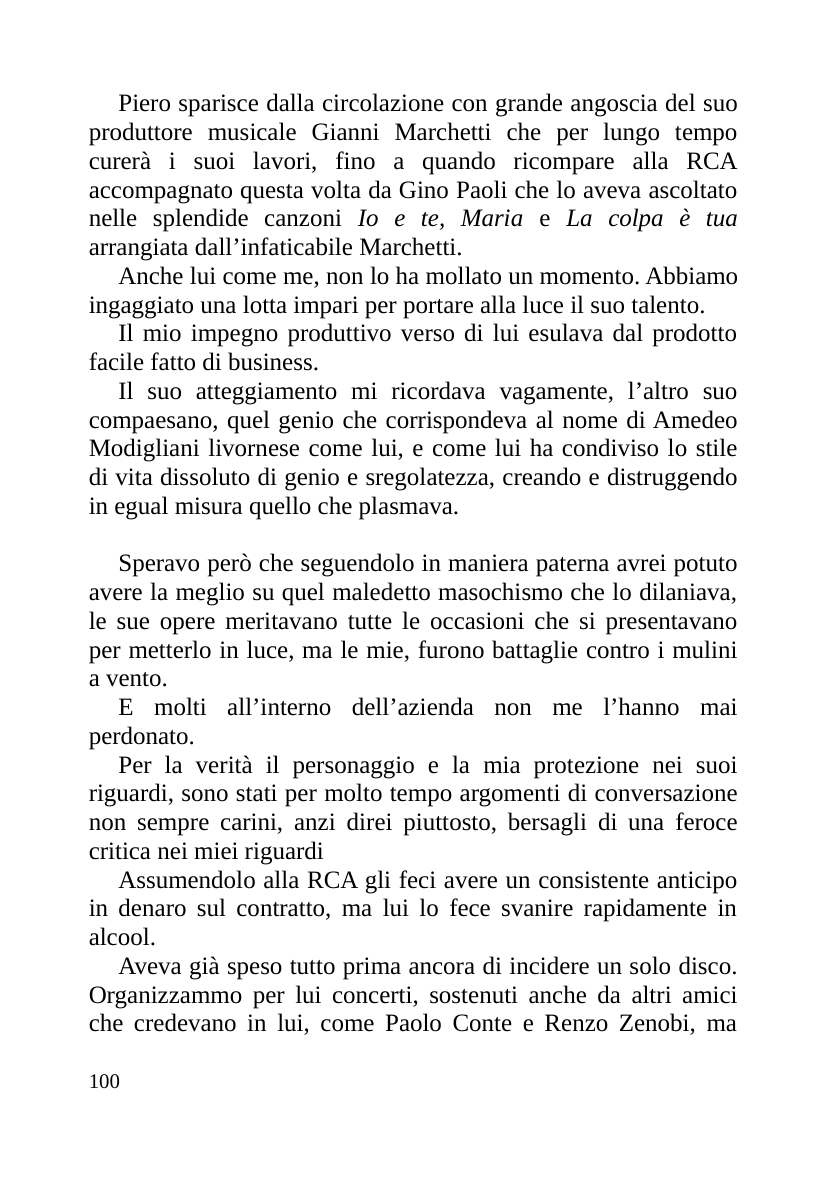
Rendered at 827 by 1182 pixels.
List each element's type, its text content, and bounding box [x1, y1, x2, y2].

text Il suo atteggiamento mi ricordava vagamente, l’altro suo compaesano, quel genio che corrispondeva al nome di Amedeo Modigliani livornese come lui, e come lui ha condiviso lo stile di vita dissoluto di genio e sregolatezza, creando e distruggendo in egual misura quello che plasmava. [88, 376, 738, 520]
text Per la verità il personaggio e la mia protezione nei suoi riguardi, sono stati per molto tempo argomenti di conversazione non sempre carini, anzi direi piuttosto, bersagli di una feroce critica nei miei riguardi [88, 750, 738, 865]
text Aveva già speso tutto prima ancora di incidere un solo disco. Organizzammo per lui concerti, sostenuti anche da altri amici che credevano in lui, come Paolo Conte e Renzo Zenobi, ma [88, 951, 738, 1037]
text Assumendolo alla RCA gli feci avere un consistente anticipo in denaro sul contratto, ma lui lo fece svanire rapidamente in alcool. [88, 865, 738, 951]
text Piero sparisce dalla circolazione con grande angoscia del suo produttore musicale Gianni Marchetti che per lungo tempo curerà i suoi lavori, fino a quando ricompare alla RCA accompagnato questa volta da Gino Paoli che lo aveva ascoltato nelle splendide canzoni Io e te, Maria e La colpa è tua arrangiata dall’infaticabile Marchetti. [88, 88, 738, 261]
text E molti all’interno dell’azienda non me l’hanno mai perdonato. [88, 692, 738, 750]
text Il mio impegno produttivo verso di lui esulava dal prodotto facile fatto di business. [88, 318, 738, 376]
text Anche lui come me, non lo ha mollato un momento. Abbiamo ingaggiato una lotta impari per portare alla luce il suo talento. [88, 261, 738, 318]
text Speravo però che seguendolo in maniera paterna avrei potuto avere la meglio su quel maledetto masochismo che lo dilaniava, le sue opere meritavano tutte le occasioni che si presentavano per metterlo in luce, ma le mie, furono battaglie contro i mulini a vento. [88, 548, 738, 692]
